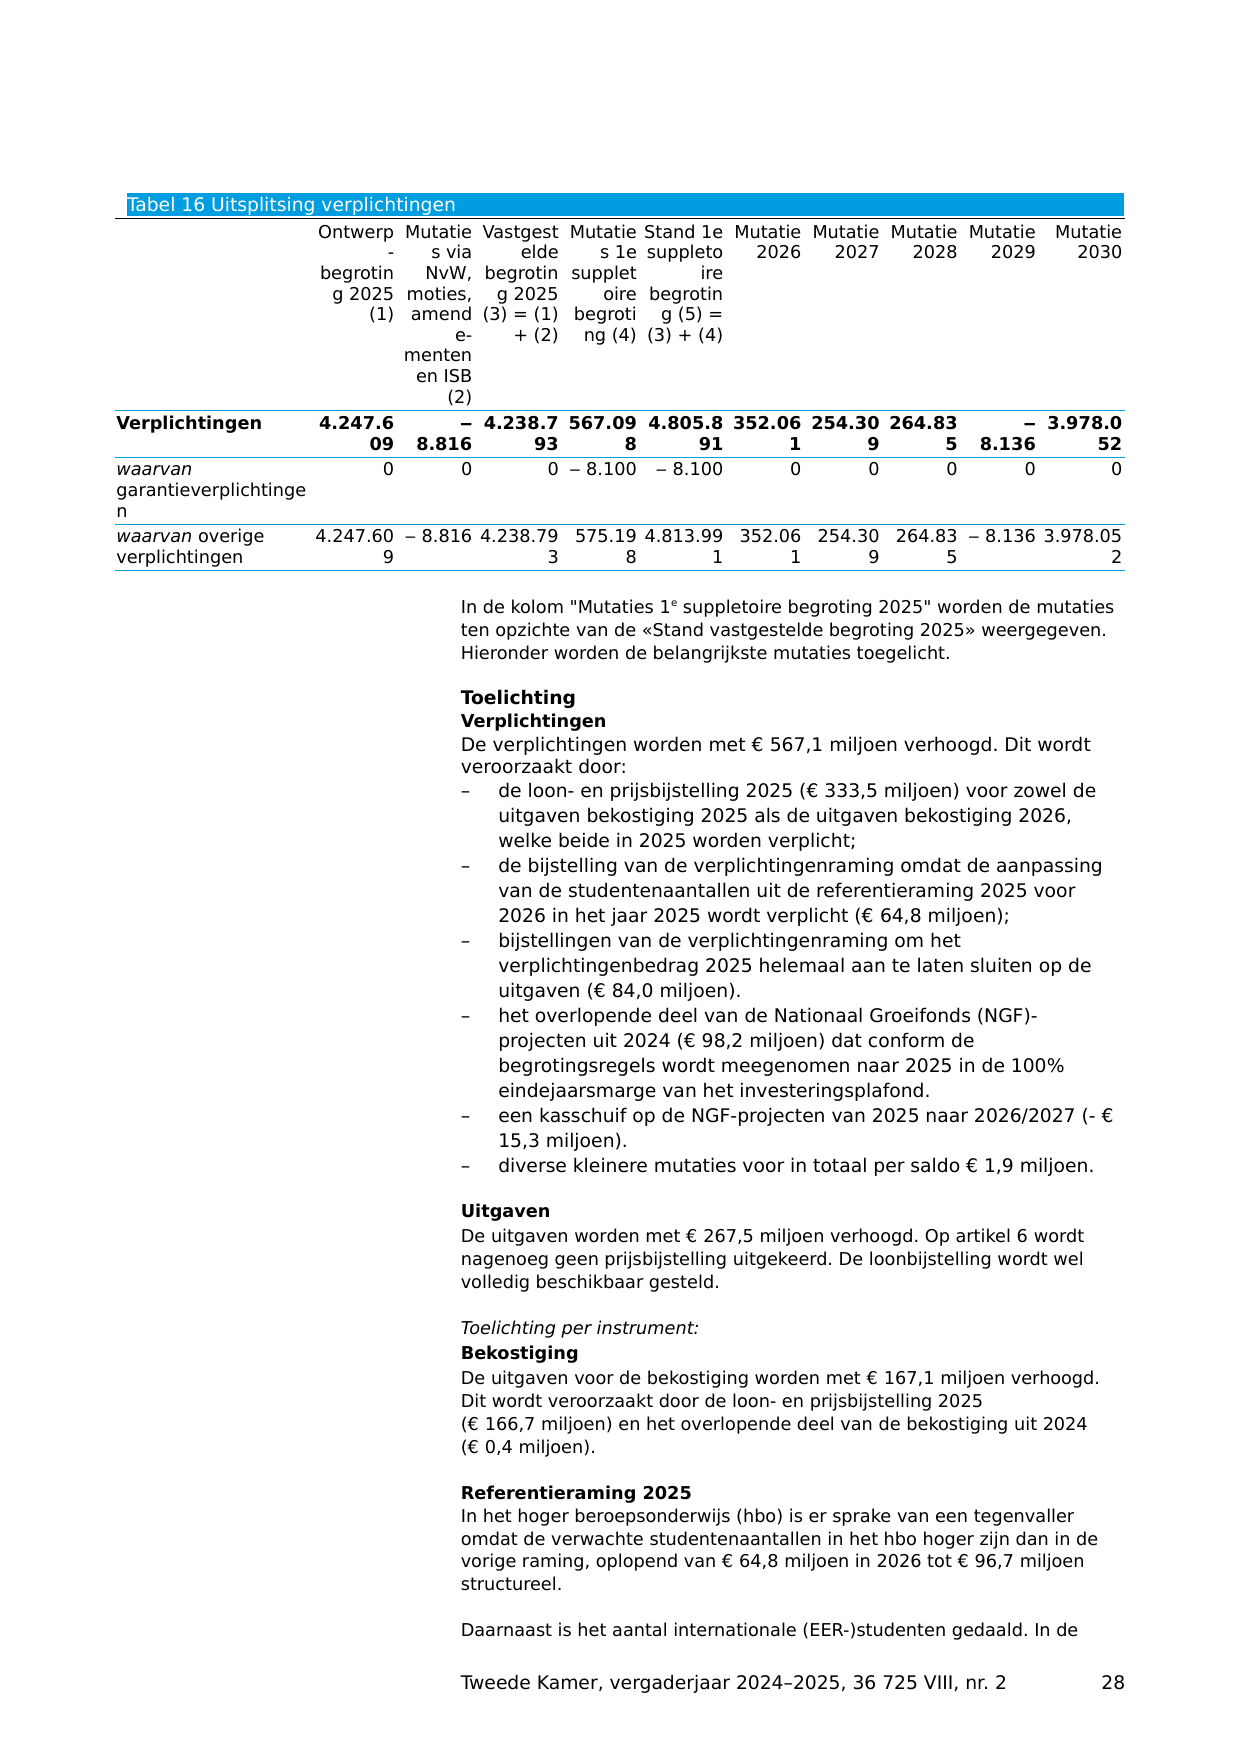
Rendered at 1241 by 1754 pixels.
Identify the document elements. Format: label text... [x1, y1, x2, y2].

table_cell ‒ 8.100 [561, 458, 639, 523]
table_cell 352.061 [726, 525, 804, 570]
table_cell 575.198 [561, 525, 639, 570]
table_header Tabel 16 Uitsplitsing verplichtingen [115, 191, 1125, 218]
list diverse kleinere mutaties voor in totaal per saldo € 1,9 miljoen. [461, 1153, 1125, 1178]
table_cell Mutaties via NvW, moties, amende-menten en ISB (2) [397, 219, 475, 410]
table_cell 0 [1039, 458, 1125, 523]
table_cell Mutatie 2026 [726, 219, 804, 410]
text De uitgaven worden met € 267,5 miljoen verhoogd. Op artikel 6 wordt nagenoeg geen prijsbijstelling uitgekeerd. De loonbijstelling wordt wel volledig beschikbaar gesteld. [461, 1224, 1125, 1293]
table_cell 0 [804, 458, 882, 523]
text Uitgaven [461, 1199, 1125, 1222]
table_cell Mutaties 1e suppletoire begroting (4) [561, 219, 639, 410]
list de bijstelling van de verplichtingenraming omdat de aanpassing van de studentenaantallen uit de referentieraming 2025 voor 2026 in het jaar 2025 wordt verplicht (€ 64,8 miljoen); [461, 853, 1125, 928]
table_cell ‒ 8.816 [397, 411, 475, 457]
text In de kolom "Mutaties 1e suppletoire begroting 2025" worden de mutaties ten opzichte van de «Stand vastgestelde begroting 2025» weergegeven. Hieronder worden de belangrijkste mutaties toegelicht. [461, 595, 1125, 664]
table_cell Vastgestelde begroting 2025 (3) = (1) + (2) [475, 219, 561, 410]
list een kasschuif op de NGF-projecten van 2025 naar 2026/2027 (- € 15,3 miljoen). [461, 1103, 1125, 1153]
table_cell Mutatie 2027 [804, 219, 882, 410]
table_cell ‒ 8.136 [960, 411, 1038, 457]
table_cell ‒ 8.136 [960, 525, 1038, 570]
table_cell Ontwerp-begroting 2025 (1) [310, 219, 397, 410]
table_cell 0 [882, 458, 960, 523]
table_cell Mutatie 2028 [882, 219, 960, 410]
list het overlopende deel van de Nationaal Groeifonds (NGF)-projecten uit 2024 (€ 98,2 miljoen) dat conform de begrotingsregels wordt meegenomen naar 2025 in de 100% eindejaarsmarge van het investeringsplafond. [461, 1003, 1125, 1103]
table_cell 4.813.991 [640, 525, 726, 570]
text De uitgaven voor de bekostiging worden met € 167,1 miljoen verhoogd. Dit wordt veroorzaakt door de loon- en prijsbijstelling 2025 (€ 166,7 miljoen) en het overlopende deel van de bekostiging uit 2024 (€ 0,4 miljoen). [461, 1366, 1125, 1458]
table_cell 0 [310, 458, 397, 523]
table_cell Stand 1e suppletoire begroting (5) = (3) + (4) [640, 219, 726, 410]
table_cell 4.238.793 [475, 411, 561, 457]
text De verplichtingen worden met € 567,1 miljoen verhoogd. Dit wordt veroorzaakt door: [461, 734, 1125, 778]
table_cell 0 [726, 458, 804, 523]
table_cell waarvan overige verplichtingen [115, 525, 310, 570]
text Bekostiging [461, 1341, 1125, 1364]
table_cell waarvan garantieverplichtingen [115, 458, 310, 523]
table_cell ‒ 8.816 [397, 525, 475, 570]
table_cell Mutatie 2030 [1039, 219, 1125, 410]
table_cell 254.309 [804, 525, 882, 570]
table_cell 3.978.052 [1039, 525, 1125, 570]
table_cell 4.247.609 [310, 525, 397, 570]
table_cell 0 [475, 458, 561, 523]
table_cell 4.247.609 [310, 411, 397, 457]
text Daarnaast is het aantal internationale (EER-)studenten gedaald. In de [461, 1618, 1125, 1641]
list bijstellingen van de verplichtingenraming om het verplichtingenbedrag 2025 helemaal aan te laten sluiten op de uitgaven (€ 84,0 miljoen). [461, 928, 1125, 1003]
table_cell 254.309 [804, 411, 882, 457]
text Referentieraming 2025 In het hoger beroepsonderwijs (hbo) is er sprake van een tegenvaller omdat de verwachte studentenaantallen in het hbo hoger zijn dan in de vorige raming, oplopend van € 64,8 miljoen in 2026 tot € 96,7 miljoen structureel. [461, 1481, 1125, 1595]
table_cell 264.835 [882, 411, 960, 457]
table_cell Mutatie 2029 [960, 219, 1038, 410]
table_cell 0 [960, 458, 1038, 523]
table_cell 264.835 [882, 525, 960, 570]
table_cell ‒ 8.100 [640, 458, 726, 523]
table_cell 352.061 [726, 411, 804, 457]
table_cell 4.238.793 [475, 525, 561, 570]
table_cell 4.805.891 [640, 411, 726, 457]
list de loon- en prijsbijstelling 2025 (€ 333,5 miljoen) voor zowel de uitgaven bekostiging 2025 als de uitgaven bekostiging 2026, welke beide in 2025 worden verplicht; [461, 778, 1125, 853]
table_cell [115, 219, 310, 410]
table_cell 567.098 [561, 411, 639, 457]
table_cell 3.978.052 [1039, 411, 1125, 457]
table_cell 0 [397, 458, 475, 523]
text Toelichting per instrument: [461, 1316, 1125, 1339]
table_cell Verplichtingen [115, 411, 310, 457]
title Toelichting [461, 687, 1125, 709]
text Verplichtingen [461, 709, 1125, 732]
